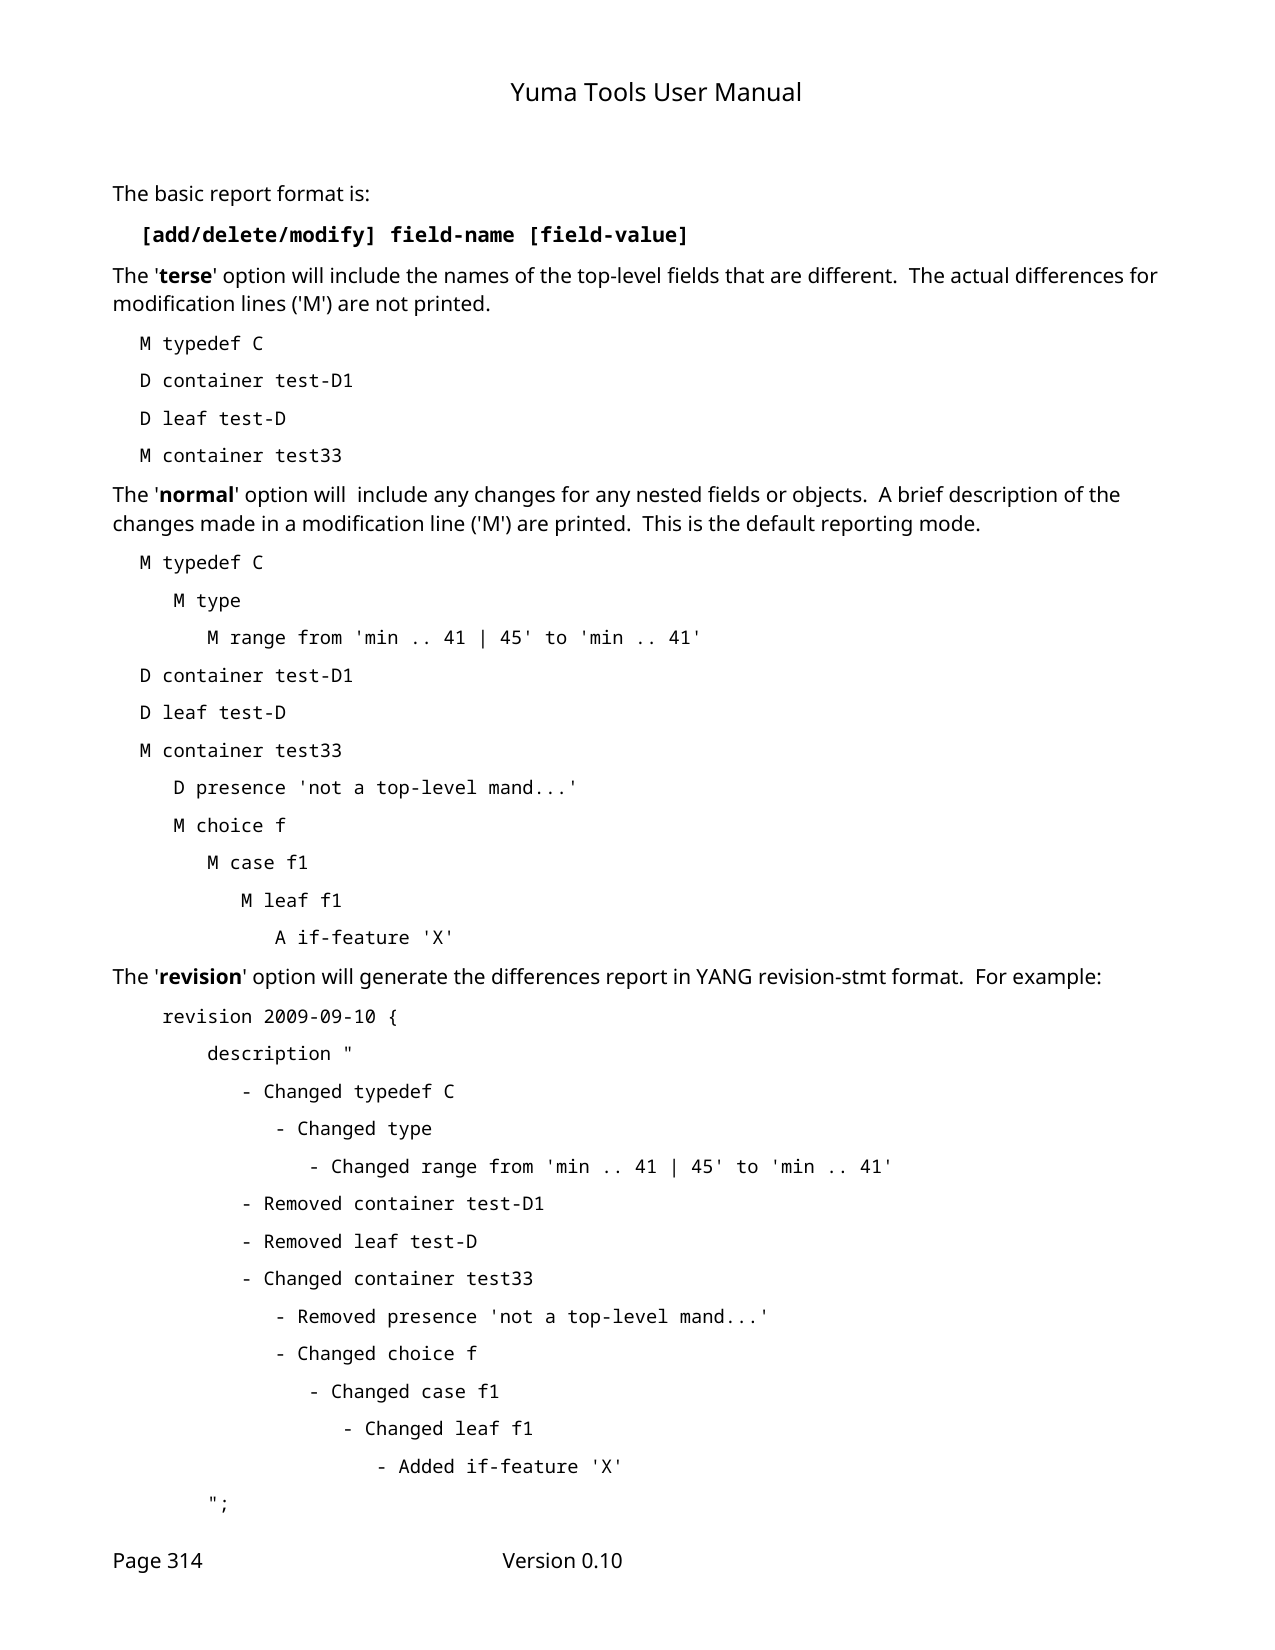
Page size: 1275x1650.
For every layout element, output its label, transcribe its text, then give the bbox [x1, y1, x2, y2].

text M leaf f1 [139, 887, 1200, 913]
text - Changed range from 'min .. 41 | 45' to 'min .. 41' [139, 1153, 1200, 1178]
text M typedef C [139, 330, 1200, 356]
text "; [139, 1491, 1200, 1516]
text description " [139, 1041, 1200, 1066]
text The basic report format is: [112, 179, 1200, 208]
text D leaf test-D [139, 699, 1200, 725]
text The 'revision' option will generate the differences report in YANG revision-stmt format. For example: [112, 962, 1200, 991]
text D container test-D1 [139, 662, 1200, 688]
text M container test33 [139, 737, 1200, 763]
text - Changed type [139, 1116, 1200, 1141]
text D presence 'not a top-level mand...' [139, 774, 1200, 800]
text revision 2009-09-10 { [139, 1003, 1200, 1028]
text [add/delete/modify] field-name [field-value] [139, 220, 1200, 249]
text - Removed container test-D1 [139, 1191, 1200, 1216]
text The 'terse' option will include the names of the top-level fields that are different. The actual differences for modification lines ('M') are not printed. [112, 261, 1200, 318]
text M type [139, 587, 1200, 613]
text - Changed typedef C [139, 1078, 1200, 1103]
text The 'normal' option will include any changes for any nested fields or objects. A brief description of the changes made in a modification line ('M') are printed. This is the default reporting mode. [112, 480, 1200, 537]
text - Changed case f1 [139, 1378, 1200, 1403]
text D container test-D1 [139, 368, 1200, 393]
text M case f1 [139, 849, 1200, 875]
text A if-feature 'X' [139, 924, 1200, 950]
text M container test33 [139, 443, 1200, 468]
text M typedef C [139, 549, 1200, 575]
text M choice f [139, 812, 1200, 838]
text - Removed leaf test-D [139, 1228, 1200, 1253]
text - Changed choice f [139, 1341, 1200, 1366]
text D leaf test-D [139, 405, 1200, 431]
text - Changed leaf f1 [139, 1416, 1200, 1441]
text - Added if-feature 'X' [139, 1453, 1200, 1478]
text - Removed presence 'not a top-level mand...' [139, 1303, 1200, 1328]
text - Changed container test33 [139, 1266, 1200, 1291]
text M range from 'min .. 41 | 45' to 'min .. 41' [139, 624, 1200, 650]
